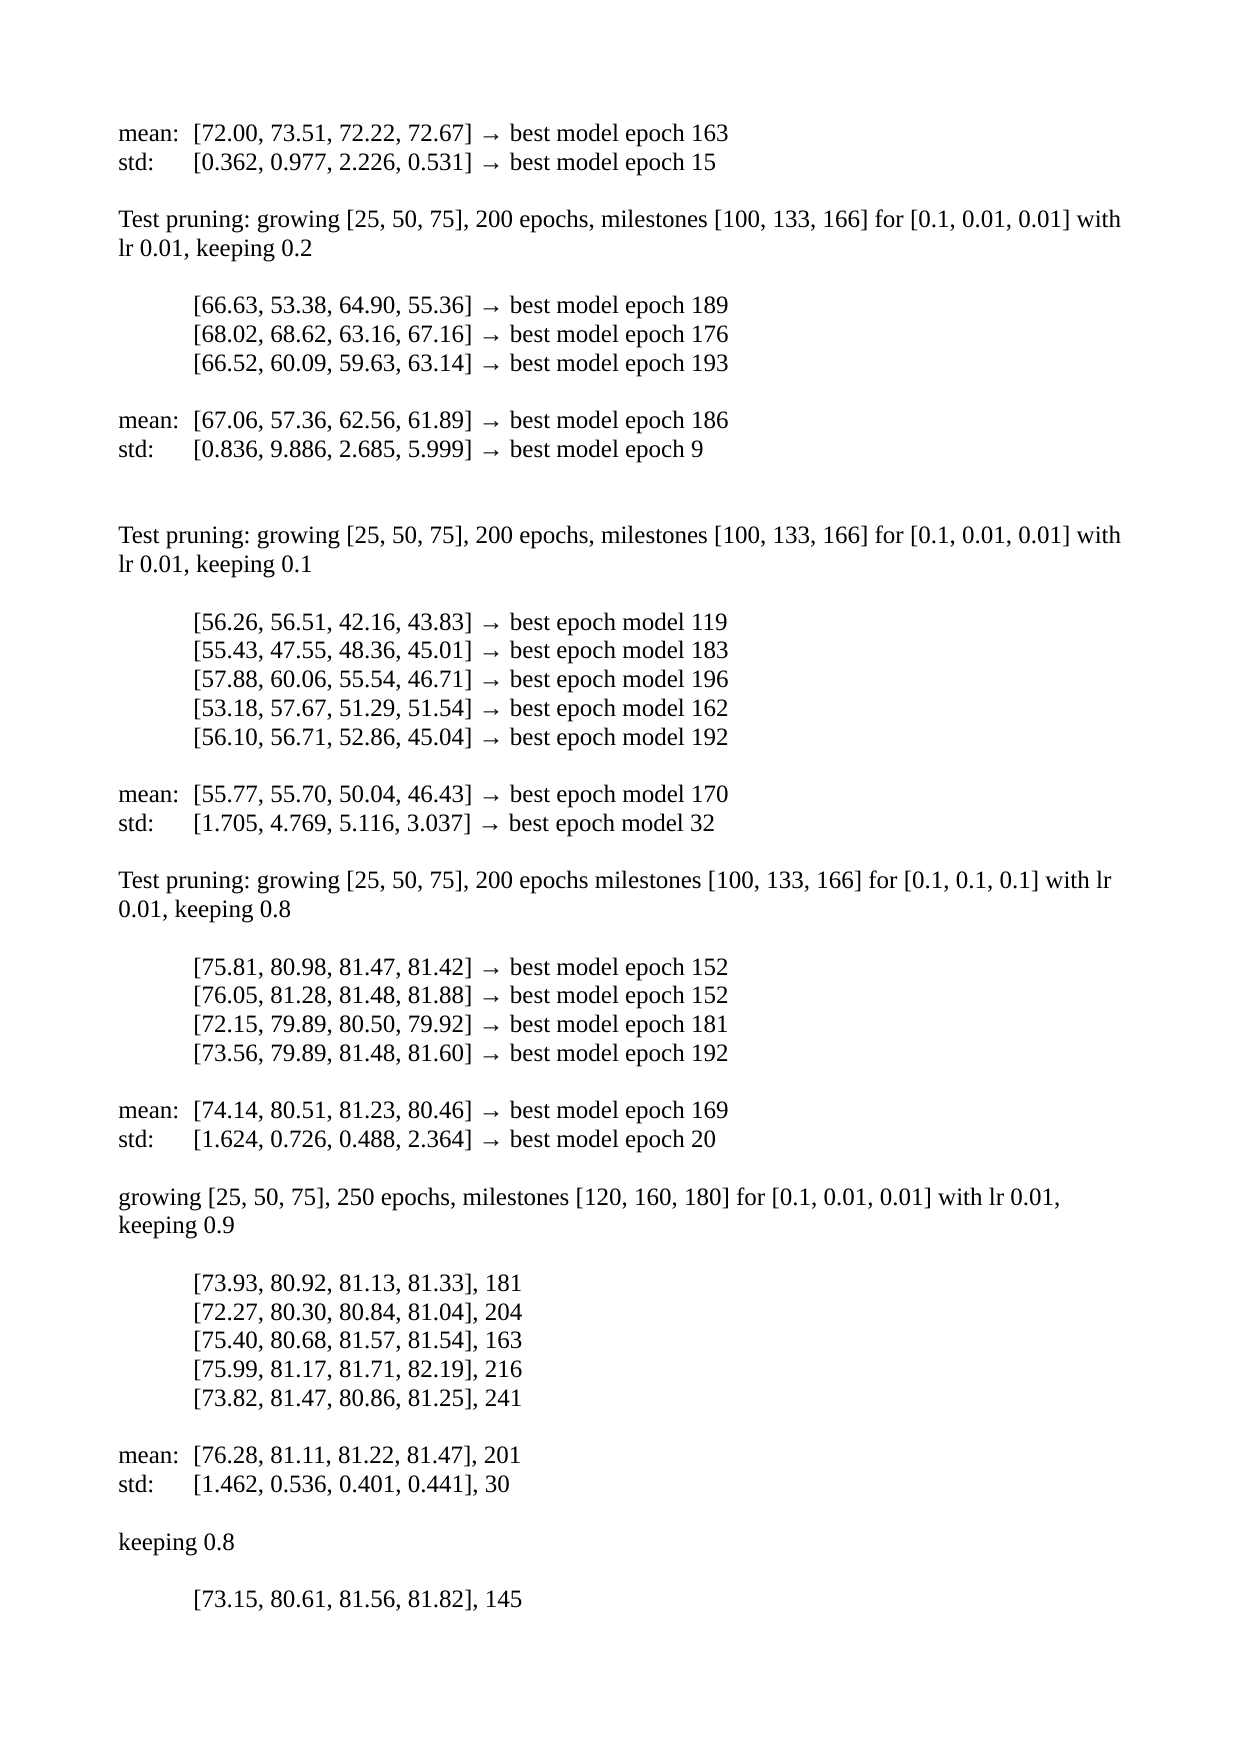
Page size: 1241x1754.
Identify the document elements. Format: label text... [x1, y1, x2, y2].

text std: [1.462, 0.536, 0.401, 0.441], 30 [118, 1469, 1122, 1498]
text mean: [55.77, 55.70, 50.04, 46.43] → best epoch model 170 [118, 779, 1122, 808]
text std: [0.362, 0.977, 2.226, 0.531] → best model epoch 15 [118, 147, 1122, 176]
text std: [1.624, 0.726, 0.488, 2.364] → best model epoch 20 [118, 1124, 1122, 1153]
text [68.02, 68.62, 63.16, 67.16] → best model epoch 176 [118, 319, 1122, 348]
text mean: [67.06, 57.36, 62.56, 61.89] → best model epoch 186 [118, 406, 1122, 434]
text [66.52, 60.09, 59.63, 63.14] → best model epoch 193 [118, 348, 1122, 377]
text [57.88, 60.06, 55.54, 46.71] → best epoch model 196 [118, 664, 1122, 693]
text mean: [72.00, 73.51, 72.22, 72.67] → best model epoch 163 [118, 118, 1122, 147]
text mean: [74.14, 80.51, 81.23, 80.46] → best model epoch 169 [118, 1096, 1122, 1124]
text [76.05, 81.28, 81.48, 81.88] → best model epoch 152 [118, 981, 1122, 1009]
text [75.81, 80.98, 81.47, 81.42] → best model epoch 152 [118, 952, 1122, 981]
text [72.27, 80.30, 80.84, 81.04], 204 [118, 1297, 1122, 1326]
text std: [1.705, 4.769, 5.116, 3.037] → best epoch model 32 [118, 808, 1122, 837]
text [56.10, 56.71, 52.86, 45.04] → best epoch model 192 [118, 722, 1122, 751]
text [72.15, 79.89, 80.50, 79.92] → best model epoch 181 [118, 1009, 1122, 1038]
text [55.43, 47.55, 48.36, 45.01] → best epoch model 183 [118, 636, 1122, 664]
text Test pruning: growing [25, 50, 75], 200 epochs, milestones [100, 133, 166] for [0.1, 0.01, 0.01] with lr 0.01, keeping 0.2 [118, 204, 1122, 262]
text growing [25, 50, 75], 250 epochs, milestones [120, 160, 180] for [0.1, 0.01, 0.01] with lr 0.01, keeping 0.9 [118, 1182, 1122, 1239]
text [75.40, 80.68, 81.57, 81.54], 163 [118, 1326, 1122, 1354]
text keeping 0.8 [118, 1527, 1122, 1556]
text Test pruning: growing [25, 50, 75], 200 epochs, milestones [100, 133, 166] for [0.1, 0.01, 0.01] with lr 0.01, keeping 0.1 [118, 521, 1122, 578]
text [66.63, 53.38, 64.90, 55.36] → best model epoch 189 [118, 291, 1122, 319]
text [56.26, 56.51, 42.16, 43.83] → best epoch model 119 [118, 607, 1122, 636]
text [73.56, 79.89, 81.48, 81.60] → best model epoch 192 [118, 1038, 1122, 1067]
text mean: [76.28, 81.11, 81.22, 81.47], 201 [118, 1441, 1122, 1469]
text [73.82, 81.47, 80.86, 81.25], 241 [118, 1383, 1122, 1412]
text [73.15, 80.61, 81.56, 81.82], 145 [118, 1584, 1122, 1613]
text [53.18, 57.67, 51.29, 51.54] → best epoch model 162 [118, 693, 1122, 722]
text [75.99, 81.17, 81.71, 82.19], 216 [118, 1354, 1122, 1383]
text [73.93, 80.92, 81.13, 81.33], 181 [118, 1268, 1122, 1297]
text std: [0.836, 9.886, 2.685, 5.999] → best model epoch 9 [118, 434, 1122, 463]
text Test pruning: growing [25, 50, 75], 200 epochs milestones [100, 133, 166] for [0.1, 0.1, 0.1] with lr 0.01, keeping 0.8 [118, 866, 1122, 923]
